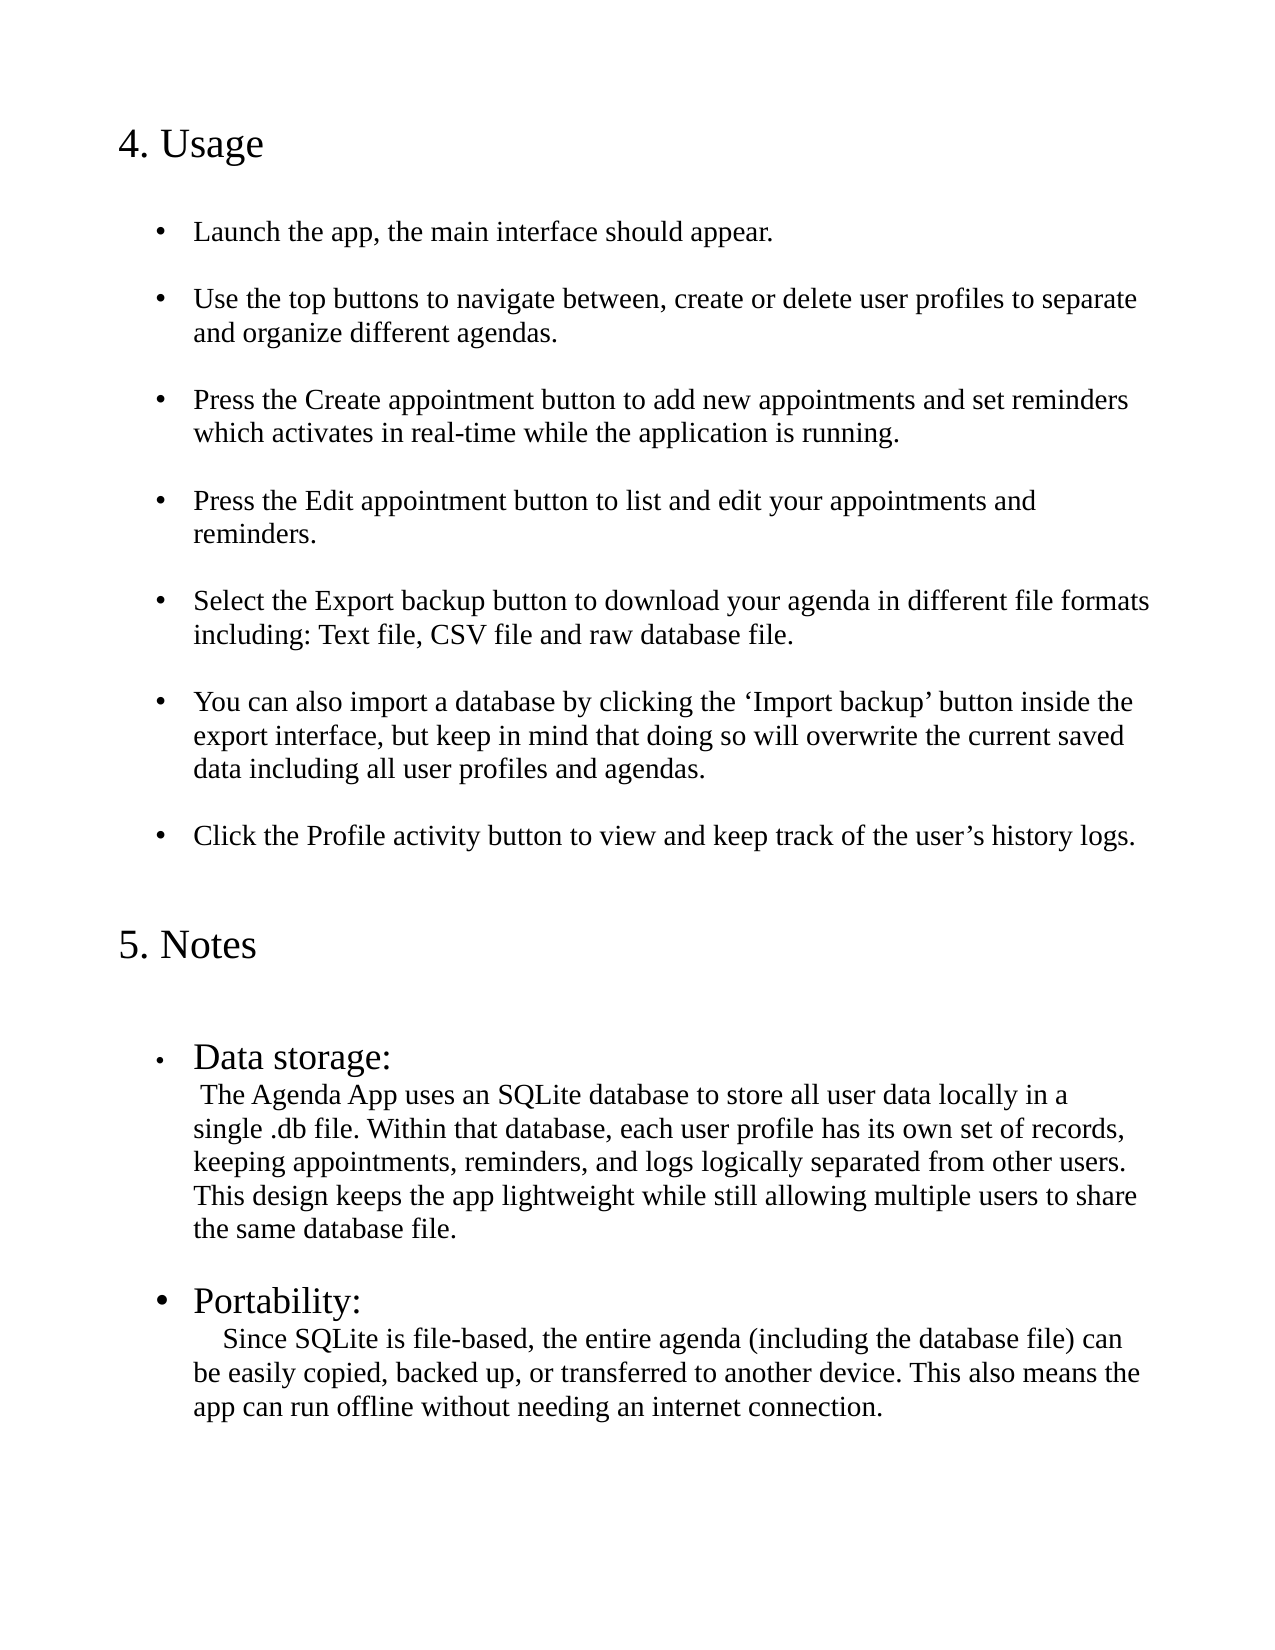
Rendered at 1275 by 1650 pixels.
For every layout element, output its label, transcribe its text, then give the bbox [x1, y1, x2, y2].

list You can also import a database by clicking the ‘Import backup’ button inside the export interface, but keep in mind that doing so will overwrite the current saved data including all user profiles and agendas. [156, 684, 1157, 785]
list Use the top buttons to navigate between, create or delete user profiles to separate and organize different agendas. [156, 281, 1157, 348]
list Select the Export backup button to download your agenda in different file formats including: Text file, CSV file and raw database file. [156, 583, 1157, 651]
list Data storage: The Agenda App uses an SQLite database to store all user data locally in a single .db file. Within that database, each user profile has its own set of records, keeping appointments, reminders, and logs logically separated from other users. This design keeps the app lightweight while still allowing multiple users to share the same database file. [156, 1034, 1157, 1245]
list Launch the app, the main interface should appear. [156, 214, 1157, 248]
list Click the Profile activity button to view and keep track of the user’s history logs. [156, 818, 1157, 852]
list Since SQLite is file-based, the entire agenda (including the database file) can be easily copied, backed up, or transferred to another device. This also means the app can run offline without needing an internet connection. [156, 1322, 1157, 1422]
text 5. Notes [118, 919, 1157, 967]
list Press the Create appointment button to add new appointments and set reminders which activates in real-time while the application is running. [156, 382, 1157, 449]
list Portability: [156, 1278, 1157, 1322]
text 4. Usage [118, 118, 1157, 166]
list Press the Edit appointment button to list and edit your appointments and reminders. [156, 483, 1157, 550]
